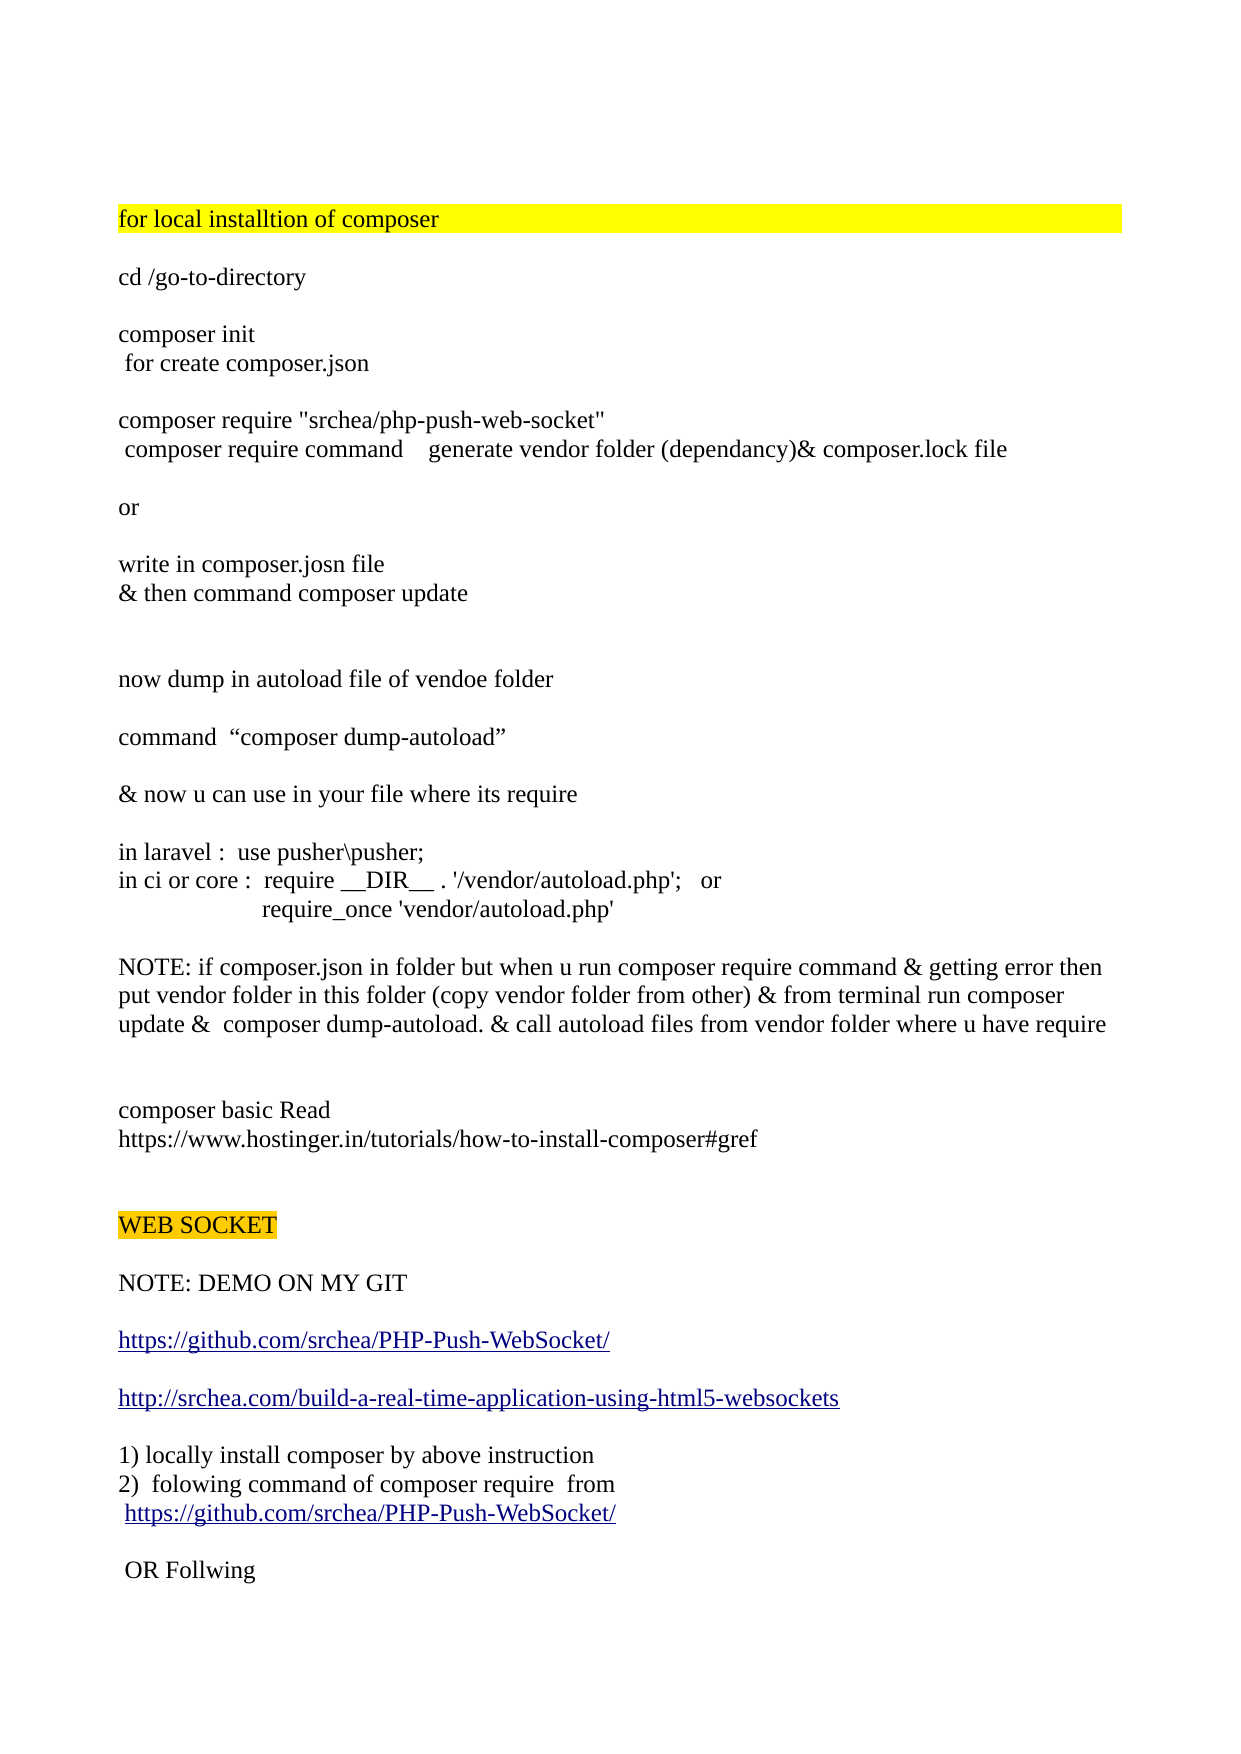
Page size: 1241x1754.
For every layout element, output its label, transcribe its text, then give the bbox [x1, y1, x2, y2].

text for create composer.json [118, 348, 1122, 377]
text https://github.com/srchea/PHP-Push-WebSocket/ [118, 1326, 1122, 1354]
text in ci or core : require __DIR__ . '/vendor/autoload.php'; or [118, 866, 1122, 894]
text for local installtion of composer [118, 204, 1122, 233]
text & then command composer update [118, 578, 1122, 607]
text in laravel : use pusher\pusher; [118, 837, 1122, 866]
text or [118, 492, 1122, 521]
text NOTE: if composer.json in folder but when u run composer require command & getting error then put vendor folder in this folder (copy vendor folder from other) & from terminal run composer update & composer dump-autoload. & call autoload files from vendor folder where u have require [118, 952, 1122, 1038]
text now dump in autoload file of vendoe folder [118, 664, 1122, 693]
text require_once 'vendor/autoload.php' [118, 894, 1122, 923]
text OR Follwing [118, 1556, 1122, 1584]
text command “composer dump-autoload” [118, 722, 1122, 751]
text 2) folowing command of composer require from [118, 1469, 1122, 1498]
text https://www.hostinger.in/tutorials/how-to-install-composer#gref [118, 1124, 1122, 1153]
text 1) locally install composer by above instruction [118, 1441, 1122, 1469]
text composer init [118, 319, 1122, 348]
text composer require "srchea/php-push-web-socket" [118, 406, 1122, 434]
text write in composer.josn file [118, 549, 1122, 578]
text composer basic Read [118, 1096, 1122, 1124]
text https://github.com/srchea/PHP-Push-WebSocket/ [118, 1498, 1122, 1527]
text cd /go-to-directory [118, 262, 1122, 291]
text NOTE: DEMO ON MY GIT [118, 1268, 1122, 1297]
text composer require command generate vendor folder (dependancy)& composer.lock file [118, 434, 1122, 463]
text http://srchea.com/build-a-real-time-application-using-html5-websockets [118, 1383, 1122, 1412]
text & now u can use in your file where its require [118, 779, 1122, 808]
text WEB SOCKET [118, 1211, 1122, 1239]
